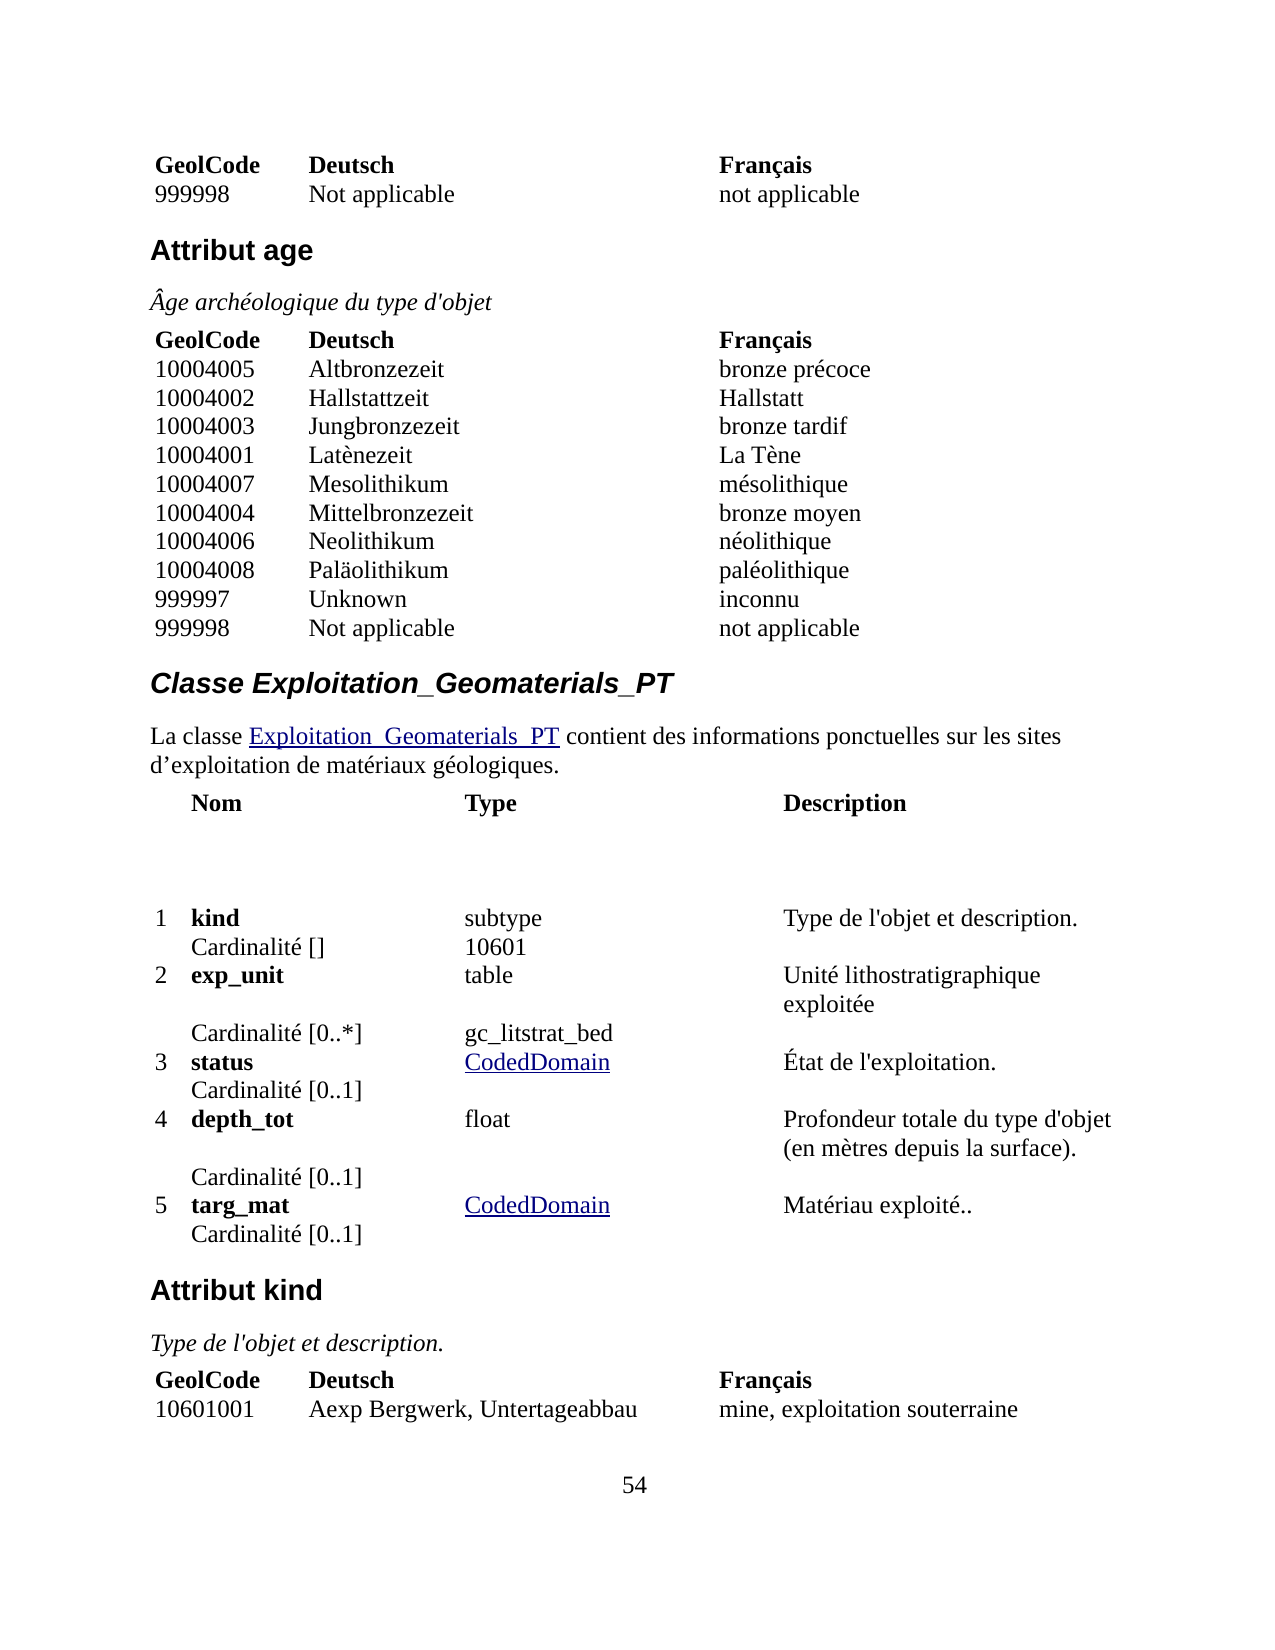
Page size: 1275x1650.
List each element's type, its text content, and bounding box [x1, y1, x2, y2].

table_cell [779, 1018, 1125, 1047]
table_header Français [714, 1366, 1125, 1394]
subtitle Attribut age [150, 232, 1125, 266]
table_cell 999998 [150, 613, 304, 641]
table_cell bronze tardif [714, 411, 1125, 440]
table_cell CodedDomain [460, 1190, 779, 1219]
table_cell Not applicable [304, 613, 714, 641]
table_cell Hallstattzeit [304, 383, 714, 411]
table_cell 4 [150, 1104, 186, 1162]
table_cell mésolithique [714, 469, 1125, 498]
table_header Description [779, 788, 1125, 903]
table_cell not applicable [714, 179, 1125, 207]
table_header Deutsch [304, 1366, 714, 1394]
table_cell status [186, 1047, 460, 1075]
table_cell 5 [150, 1190, 186, 1219]
table_cell bronze précoce [714, 354, 1125, 383]
table_cell 10004001 [150, 440, 304, 469]
table_cell [150, 1162, 186, 1190]
table_cell [460, 1075, 779, 1104]
table_cell Aexp Bergwerk, Untertageabbau [304, 1394, 714, 1423]
table_cell Latènezeit [304, 440, 714, 469]
table_cell Hallstatt [714, 383, 1125, 411]
table_cell [150, 932, 186, 960]
table_cell [779, 932, 1125, 960]
text Type de l'objet et description. [150, 1328, 1125, 1357]
table_cell La Tène [714, 440, 1125, 469]
text Âge archéologique du type d'objet [150, 287, 1125, 316]
table_cell 3 [150, 1047, 186, 1075]
table_header GeolCode [150, 150, 304, 179]
table_cell kind [186, 903, 460, 932]
subtitle Attribut kind [150, 1273, 1125, 1306]
table_cell Cardinalité [0..*] [186, 1018, 460, 1047]
table_cell Cardinalité [] [186, 932, 460, 960]
table_header Type [460, 788, 779, 903]
table_cell gc_litstrat_bed [460, 1018, 779, 1047]
table_cell [779, 1219, 1125, 1248]
table_cell 10004002 [150, 383, 304, 411]
table_cell Mesolithikum [304, 469, 714, 498]
table_cell néolithique [714, 526, 1125, 555]
table_cell Altbronzezeit [304, 354, 714, 383]
table_cell [779, 1075, 1125, 1104]
table_cell État de l'exploitation. [779, 1047, 1125, 1075]
table_cell Mittelbronzezeit [304, 498, 714, 526]
table_cell Cardinalité [0..1] [186, 1075, 460, 1104]
table_cell 10004008 [150, 555, 304, 584]
table_cell targ_mat [186, 1190, 460, 1219]
table_cell bronze moyen [714, 498, 1125, 526]
table_cell not applicable [714, 613, 1125, 641]
table_cell mine, exploitation souterraine [714, 1394, 1125, 1423]
table_cell paléolithique [714, 555, 1125, 584]
table_cell [150, 1075, 186, 1104]
table_header Français [714, 325, 1125, 354]
table_cell 10004007 [150, 469, 304, 498]
table_cell Not applicable [304, 179, 714, 207]
table_cell 10004005 [150, 354, 304, 383]
table_cell 10601 [460, 932, 779, 960]
table_cell Jungbronzezeit [304, 411, 714, 440]
table_cell [150, 1219, 186, 1248]
text La classe Exploitation_Geomaterials_PT contient des informations ponctuelles sur les sites d’exploitation de matériaux géologiques. [150, 721, 1125, 779]
table_cell 10004006 [150, 526, 304, 555]
table_cell 10601001 [150, 1394, 304, 1423]
table_cell Unité lithostratigraphique exploitée [779, 960, 1125, 1018]
table_cell 10004004 [150, 498, 304, 526]
table_header [150, 788, 186, 903]
table_cell float [460, 1104, 779, 1162]
table_cell 1 [150, 903, 186, 932]
table_header Deutsch [304, 150, 714, 179]
table_cell Cardinalité [0..1] [186, 1219, 460, 1248]
table_cell 999997 [150, 584, 304, 613]
table_cell CodedDomain [460, 1047, 779, 1075]
table_cell Profondeur totale du type d'objet (en mètres depuis la surface). [779, 1104, 1125, 1162]
table_cell Paläolithikum [304, 555, 714, 584]
table_header Nom [186, 788, 460, 903]
table_header Français [714, 150, 1125, 179]
subtitle Classe Exploitation_Geomaterials_PT [150, 666, 1125, 700]
table_cell table [460, 960, 779, 1018]
table_cell [779, 1162, 1125, 1190]
table_cell depth_tot [186, 1104, 460, 1162]
table_cell 10004003 [150, 411, 304, 440]
table_header Deutsch [304, 325, 714, 354]
table_cell subtype [460, 903, 779, 932]
table_header GeolCode [150, 1366, 304, 1394]
table_cell [460, 1162, 779, 1190]
table_cell Unknown [304, 584, 714, 613]
table_cell Type de l'objet et description. [779, 903, 1125, 932]
table_cell [460, 1219, 779, 1248]
table_header GeolCode [150, 325, 304, 354]
table_cell exp_unit [186, 960, 460, 1018]
table_cell Cardinalité [0..1] [186, 1162, 460, 1190]
table_cell 2 [150, 960, 186, 1018]
table_cell [150, 1018, 186, 1047]
table_cell 999998 [150, 179, 304, 207]
table_cell Matériau exploité.. [779, 1190, 1125, 1219]
table_cell Neolithikum [304, 526, 714, 555]
table_cell inconnu [714, 584, 1125, 613]
